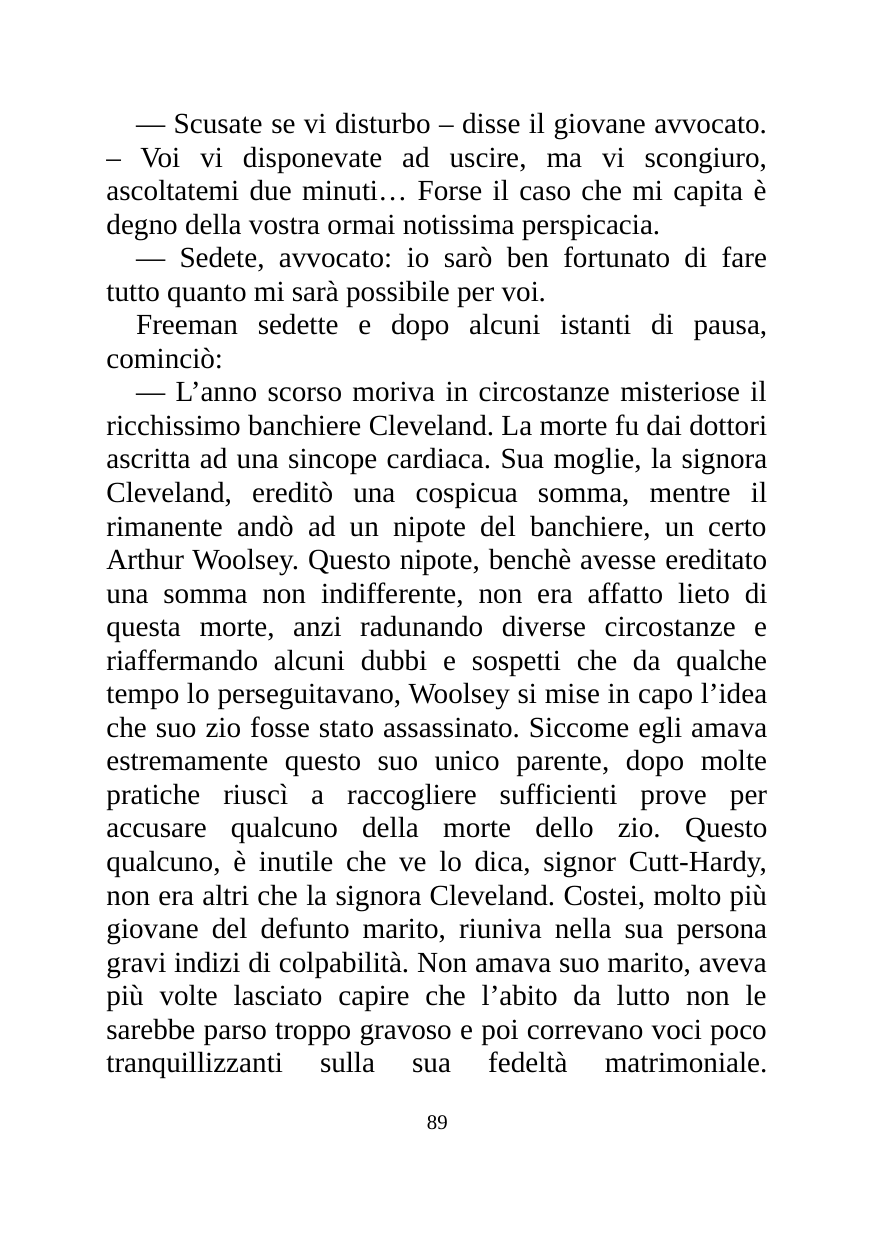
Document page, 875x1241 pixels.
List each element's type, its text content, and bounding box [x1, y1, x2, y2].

text — Sedete, avvocato: io sarò ben fortunato di fare tutto quanto mi sarà possibile per voi. [106, 240, 768, 307]
text — Scusate se vi disturbo – disse il giovane avvocato. – Voi vi disponevate ad uscire, ma vi scongiuro, ascoltatemi due minuti… Forse il caso che mi capita è degno della vostra ormai notissima perspicacia. [106, 106, 768, 240]
text Freeman sedette e dopo alcuni istanti di pausa, cominciò: [106, 307, 768, 374]
text — L’anno scorso moriva in circostanze misteriose il ricchissimo banchiere Cleveland. La morte fu dai dottori ascritta ad una sincope cardiaca. Sua moglie, la signora Cleveland, ereditò una cospicua somma, mentre il rimanente andò ad un nipote del banchiere, un certo Arthur Woolsey. Questo nipote, benchè avesse ereditato una somma non indifferente, non era affatto lieto di questa morte, anzi radunando diverse circostanze e riaffermando alcuni dubbi e sospetti che da qualche tempo lo perseguitavano, Woolsey si mise in capo l’idea che suo zio fosse stato assassinato. Siccome egli amava estremamente questo suo unico parente, dopo molte pratiche riuscì a raccogliere sufficienti prove per accusare qualcuno della morte dello zio. Questo qualcuno, è inutile che ve lo dica, signor Cutt-Hardy, non era altri che la signora Cleveland. Costei, molto più giovane del defunto marito, riuniva nella sua persona gravi indizi di colpabilità. Non amava suo marito, aveva più volte lasciato capire che l’abito da lutto non le sarebbe parso troppo gravoso e poi correvano voci poco tranquillizzanti sulla sua fedeltà matrimoniale. [106, 374, 768, 1079]
